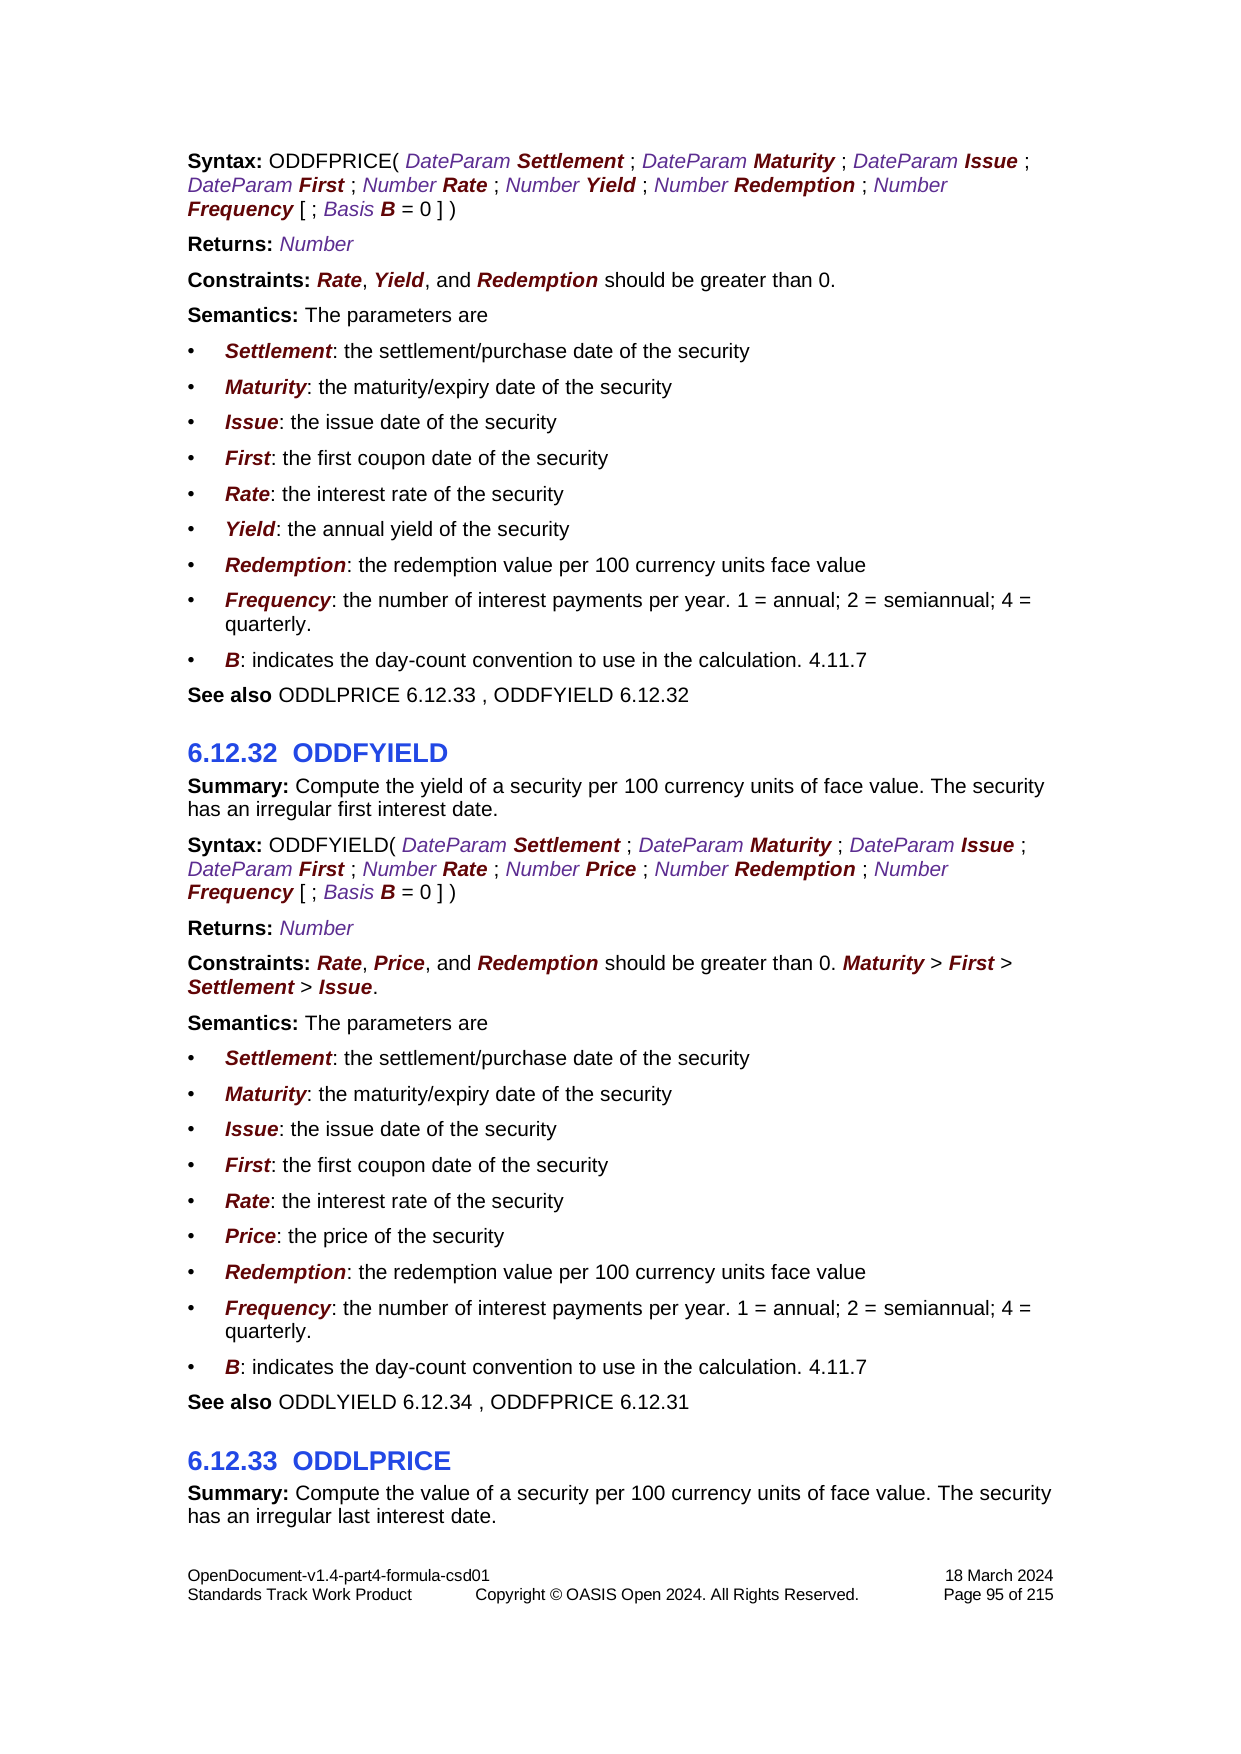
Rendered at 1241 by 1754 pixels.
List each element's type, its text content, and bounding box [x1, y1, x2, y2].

list Yield: the annual yield of the security [187, 518, 1053, 541]
list B: indicates the day-count convention to use in the calculation. 4.11.7 [187, 1355, 1053, 1379]
list Frequency: the number of interest payments per year. 1 = annual; 2 = semiannual; 4 = quarterly. [187, 589, 1053, 636]
list Price: the price of the security [187, 1225, 1053, 1248]
text See also ODDLPRICE 6.12.33 , ODDFYIELD 6.12.32 [187, 684, 1053, 707]
text See also ODDLYIELD 6.12.34 , ODDFPRICE 6.12.31 [187, 1391, 1053, 1414]
text Syntax: ODDFYIELD( DateParam Settlement ; DateParam Maturity ; DateParam Issue ; DateParam First ; Number Rate ; Number Price ; Number Redemption ; Number Frequency [ ; Basis B = 0 ] ) [187, 833, 1053, 904]
text Constraints: Rate, Yield, and Redemption should be greater than 0. [187, 268, 1053, 292]
text Summary: Compute the yield of a security per 100 currency units of face value. The security has an irregular first interest date. [187, 774, 1053, 821]
text Constraints: Rate, Price, and Redemption should be greater than 0. Maturity > First > Settlement > Issue. [187, 952, 1053, 999]
list First: the first coupon date of the security [187, 1153, 1053, 1177]
list Redemption: the redemption value per 100 currency units face value [187, 1260, 1053, 1284]
text Syntax: ODDFPRICE( DateParam Settlement ; DateParam Maturity ; DateParam Issue ; DateParam First ; Number Rate ; Number Yield ; Number Redemption ; Number Frequency [ ; Basis B = 0 ] ) [187, 150, 1053, 221]
text Semantics: The parameters are [187, 304, 1053, 327]
list Settlement: the settlement/purchase date of the security [187, 339, 1053, 363]
text Summary: Compute the value of a security per 100 currency units of face value. The security has an irregular last interest date. [187, 1481, 1053, 1528]
text Returns: Number [187, 916, 1053, 940]
list Maturity: the maturity/expiry date of the security [187, 375, 1053, 399]
text Semantics: The parameters are [187, 1011, 1053, 1034]
list B: indicates the day-count convention to use in the calculation. 4.11.7 [187, 648, 1053, 672]
list Frequency: the number of interest payments per year. 1 = annual; 2 = semiannual; 4 = quarterly. [187, 1296, 1053, 1343]
list Issue: the issue date of the security [187, 1118, 1053, 1141]
list Rate: the interest rate of the security [187, 1189, 1053, 1213]
list First: the first coupon date of the security [187, 446, 1053, 470]
subtitle ODDLPRICE [187, 1445, 1053, 1475]
list Rate: the interest rate of the security [187, 482, 1053, 506]
list Settlement: the settlement/purchase date of the security [187, 1047, 1053, 1070]
list Redemption: the redemption value per 100 currency units face value [187, 553, 1053, 577]
text Returns: Number [187, 233, 1053, 256]
list Maturity: the maturity/expiry date of the security [187, 1082, 1053, 1106]
subtitle ODDFYIELD [187, 738, 1053, 768]
list Issue: the issue date of the security [187, 411, 1053, 434]
